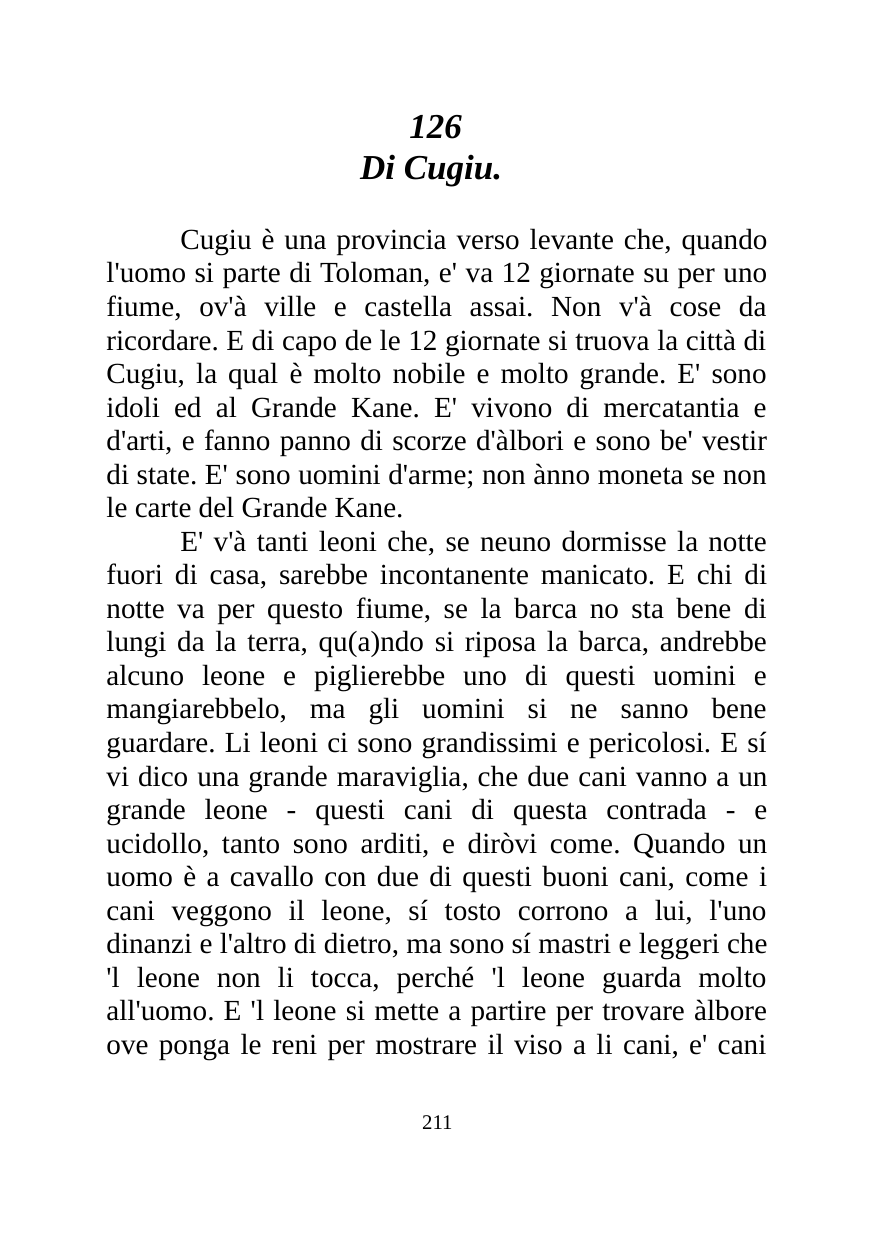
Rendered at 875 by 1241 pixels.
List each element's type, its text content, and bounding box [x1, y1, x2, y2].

text E' v'à tanti leoni che, se neuno dormisse la notte fuori di casa, sarebbe incontanente manicato. E chi di notte va per questo fiume, se la barca no sta bene di lungi da la terra, qu(a)ndo si riposa la barca, andrebbe alcuno leone e piglierebbe uno di questi uomini e mangiarebbelo, ma gli uomini si ne sanno bene guardare. Li leoni ci sono grandissimi e pericolosi. E sí vi dico una grande maraviglia, che due cani vanno a un grande leone - questi cani di questa contrada - e ucidollo, tanto sono arditi, e diròvi come. Quando un uomo è a cavallo con due di questi buoni cani, come i cani veggono il leone, sí tosto corrono a lui, l'uno dinanzi e l'altro di dietro, ma sono sí mastri e leggeri che 'l leone non li tocca, perché 'l leone guarda molto all'uomo. E 'l leone si mette a partire per trovare àlbore ove ponga le reni per mostrare il viso a li cani, e' cani [106, 524, 768, 1061]
text Cugiu è una provincia verso levante che, quando l'uomo si parte di Toloman, e' va 12 giornate su per uno fiume, ov'à ville e castella assai. Non v'à cose da ricordare. E di capo de le 12 giornate si truova la città di Cugiu, la qual è molto nobile e molto grande. E' sono idoli ed al Grande Kane. E' vivono di mercatantia e d'arti, e fanno panno di scorze d'àlbori e sono be' vestir di state. E' sono uomini d'arme; non ànno moneta se non le carte del Grande Kane. [106, 222, 768, 524]
subtitle 126 Di Cugiu. [106, 106, 768, 187]
